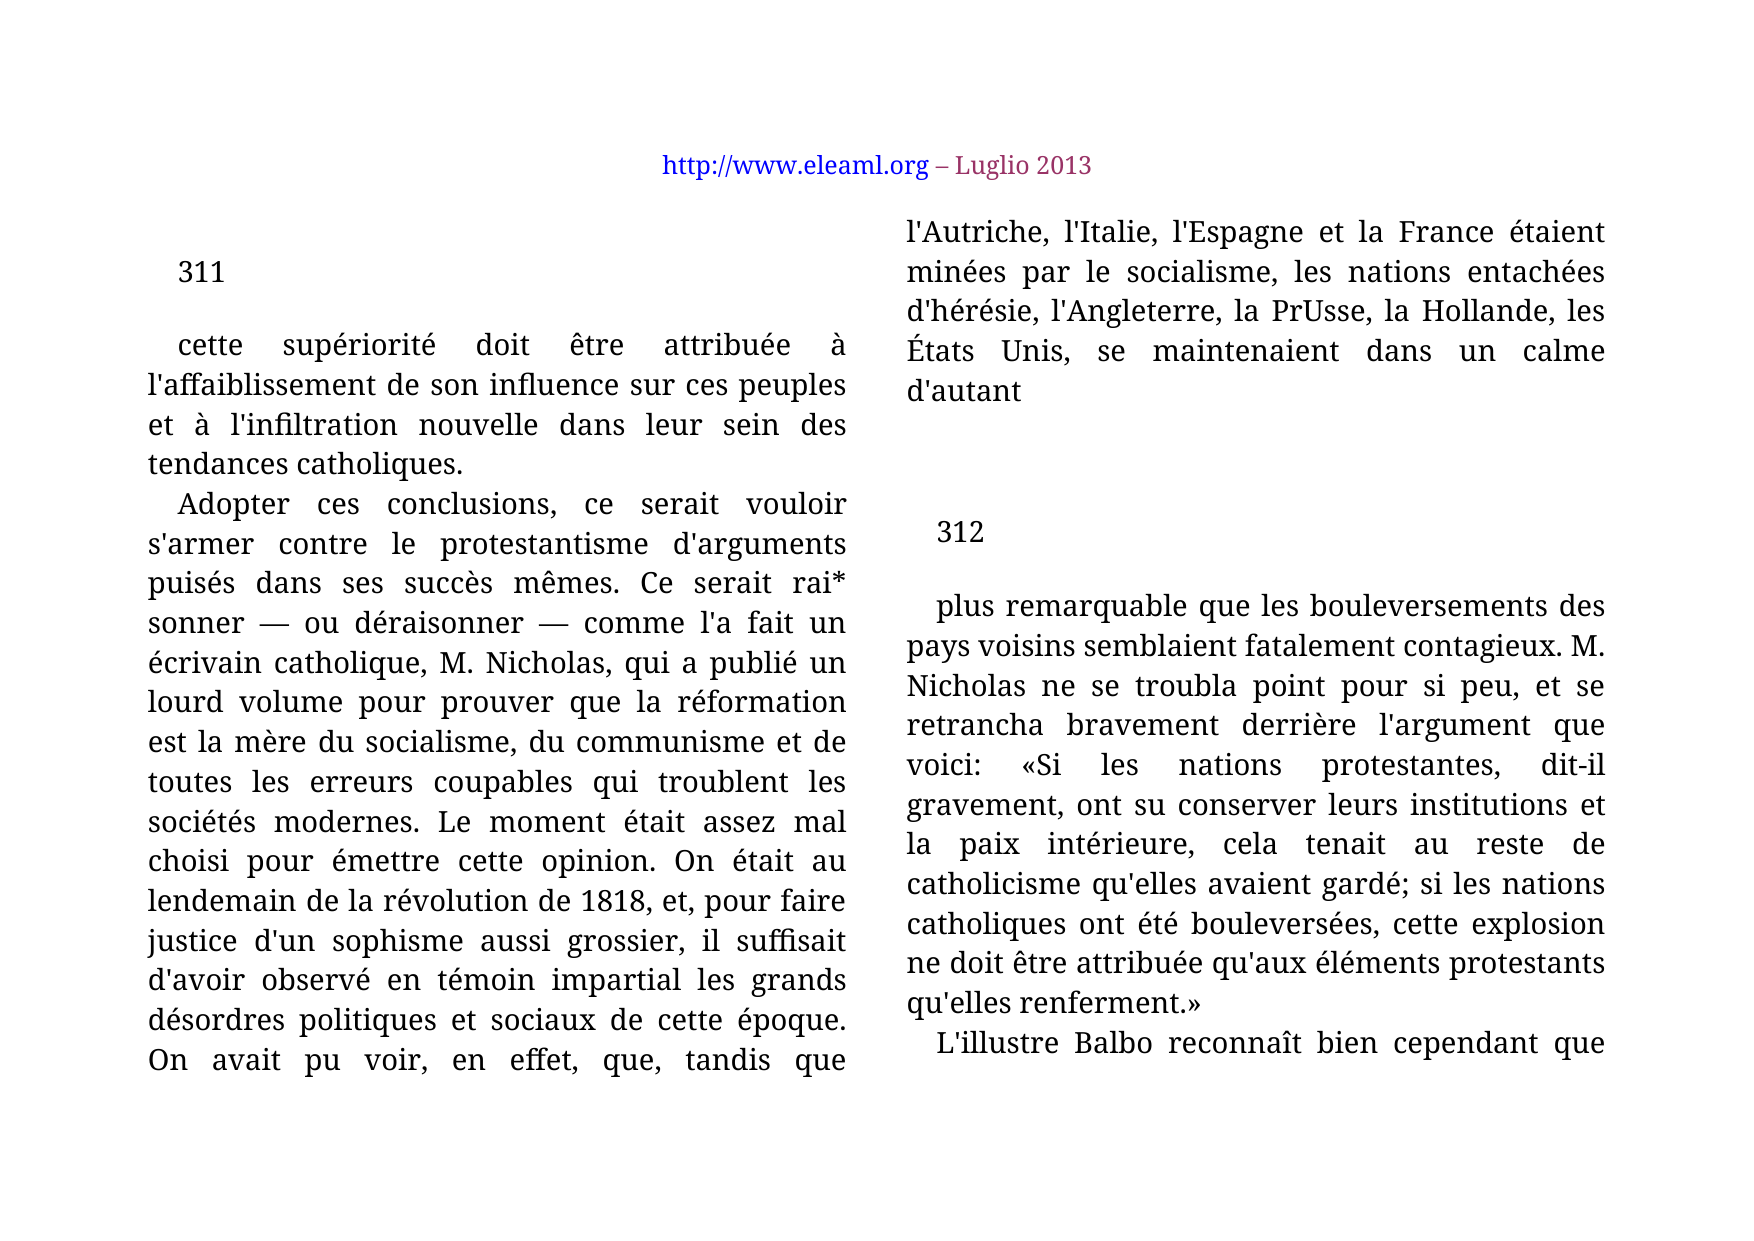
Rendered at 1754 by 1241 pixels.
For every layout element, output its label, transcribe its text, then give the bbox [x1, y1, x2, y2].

text Adopter ces conclusions, ce serait vouloir s'armer contre le protestantisme d'arguments puisés dans ses succès mêmes. Ce serait rai* sonner — ou déraisonner — comme l'a fait un écrivain catholique, M. Nicholas, qui a publié un lourd volume pour prouver que la réformation est la mère du socialisme, du communisme et de toutes les erreurs coupables qui troublent les sociétés modernes. Le moment était assez mal choisi pour émettre cette opinion. On était au lendemain de la révolution de 1818, et, pour faire justice d'un sophisme aussi grossier, il suffisait d'avoir observé en témoin impartial les grands désordres politiques et sociaux de cette époque. On avait pu voir, en effet, que, tandis que [148, 483, 847, 1079]
text cette supériorité doit être attribuée à l'affaiblissement de son influence sur ces peuples et à l'infiltration nouvelle dans leur sein des tendances catholiques. [148, 324, 847, 483]
text 312 [906, 512, 1606, 551]
text L'illustre Balbo reconnaît bien cependant que [906, 1022, 1606, 1062]
text 311 [148, 251, 847, 291]
text plus remarquable que les bouleversements des pays voisins semblaient fatalement contagieux. M. Nicholas ne se troubla point pour si peu, et se retrancha bravement derrière l'argument que voici: «Si les nations protestantes, dit-il gravement, ont su conserver leurs institutions et la paix intérieure, cela tenait au reste de catholicisme qu'elles avaient gardé; si les nations catholiques ont été bouleversées, cette explosion ne doit être attribuée qu'aux éléments protestants qu'elles renferment.» [906, 586, 1606, 1022]
text l'Autriche, l'Italie, l'Espagne et la France étaient minées par le socialisme, les nations entachées d'hérésie, l'Angleterre, la PrUsse, la Hollande, les États Unis, se maintenaient dans un calme d'autant [906, 211, 1606, 409]
